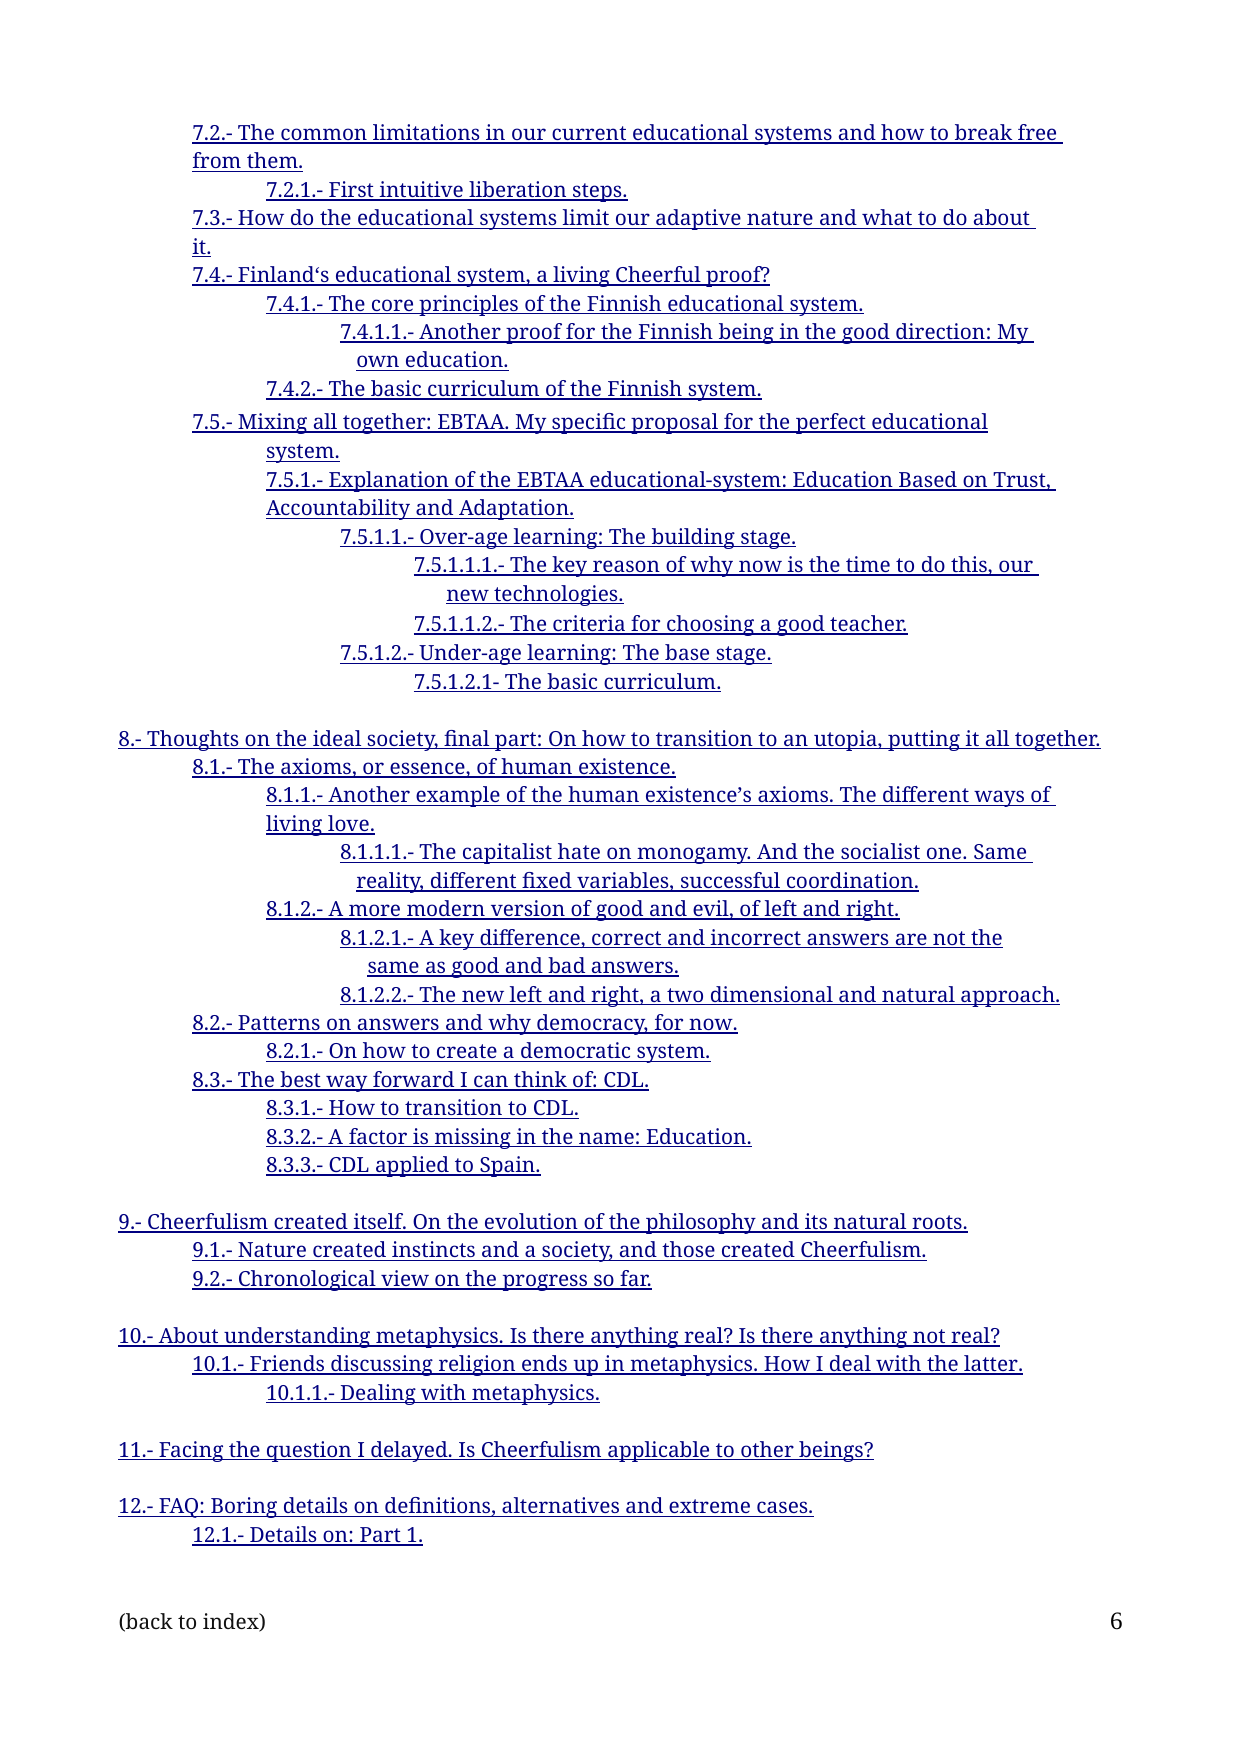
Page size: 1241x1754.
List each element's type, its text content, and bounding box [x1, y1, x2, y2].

text 7.4.1.1.- Another proof for the Finnish being in the good direction: My own education. [118, 317, 1122, 374]
text 8.1.2.1.- A key difference, correct and incorrect answers are not the [118, 923, 1122, 951]
text 7.3.- How do the educational systems limit our adaptive nature and what to do about it. [118, 203, 1122, 260]
text 7.5.1.1.- Over-age learning: The building stage. [118, 522, 1122, 550]
text 9.1.- Nature created instincts and a society, and those created Cheerfulism. [118, 1236, 1122, 1264]
text 8.3.2.- A factor is missing in the name: Education. [118, 1122, 1122, 1150]
text 10.1.1.- Dealing with metaphysics. [118, 1378, 1122, 1406]
text 7.5.1.2.- Under-age learning: The base stage. [118, 638, 1122, 667]
text 7.4.2.- The basic curriculum of the Finnish system. [118, 374, 1122, 402]
text 7.5.1.1.2.- The criteria for choosing a good teacher. [118, 607, 1122, 638]
text 10.1.- Friends discussing religion ends up in metaphysics. How I deal with the latter. [118, 1349, 1122, 1378]
text 7.2.- The common limitations in our current educational systems and how to break free from them. [118, 118, 1122, 175]
text 8.3.1.- How to transition to CDL. [118, 1093, 1122, 1122]
text 7.4.- Finland‘s educational system, a living Cheerful proof? [118, 260, 1122, 289]
text 11.- Facing the question I delayed. Is Cheerfulism applicable to other beings? [118, 1435, 1122, 1463]
text 12.1.- Details on: Part 1. [118, 1520, 1122, 1548]
text 8.1.1.- Another example of the human existence’s axioms. The different ways of living love. [118, 781, 1122, 837]
text 7.5.1.1.1.- The key reason of why now is the time to do this, our new technologies. [118, 550, 1122, 607]
text 7.4.1.- The core principles of the Finnish educational system. [118, 289, 1122, 317]
text 8.- Thoughts on the ideal society, final part: On how to transition to an utopia, putting it all together. [118, 724, 1122, 752]
text 8.2.1.- On how to create a democratic system. [118, 1037, 1122, 1065]
text 8.3.3.- CDL applied to Spain. [118, 1150, 1122, 1179]
text same as good and bad answers. [118, 951, 1122, 980]
text 12.- FAQ: Boring details on definitions, alternatives and extreme cases. [118, 1492, 1122, 1520]
text 8.2.- Patterns on answers and why democracy, for now. [118, 1008, 1122, 1037]
text 7.5.- Mixing all together: EBTAA. My specific proposal for the perfect educational [118, 402, 1122, 437]
text 9.- Cheerfulism created itself. On the evolution of the philosophy and its natural roots. [118, 1207, 1122, 1236]
text system. [118, 437, 1122, 465]
text 8.1.2.2.- The new left and right, a two dimensional and natural approach. [118, 980, 1122, 1008]
text 7.5.1.2.1- The basic curriculum. [118, 667, 1122, 695]
text 7.2.1.- First intuitive liberation steps. [118, 175, 1122, 203]
text 8.1.- The axioms, or essence, of human existence. [118, 752, 1122, 781]
text 8.3.- The best way forward I can think of: CDL. [118, 1065, 1122, 1093]
text 8.1.2.- A more modern version of good and evil, of left and right. [118, 894, 1122, 923]
text 7.5.1.- Explanation of the EBTAA educational-system: Education Based on Trust, Accountability and Adaptation. [118, 465, 1122, 522]
text 8.1.1.1.- The capitalist hate on monogamy. And the socialist one. Same reality, different fixed variables, successful coordination. [118, 837, 1122, 894]
text 9.2.- Chronological view on the progress so far. [118, 1264, 1122, 1292]
text 10.- About understanding metaphysics. Is there anything real? Is there anything not real? [118, 1321, 1122, 1349]
